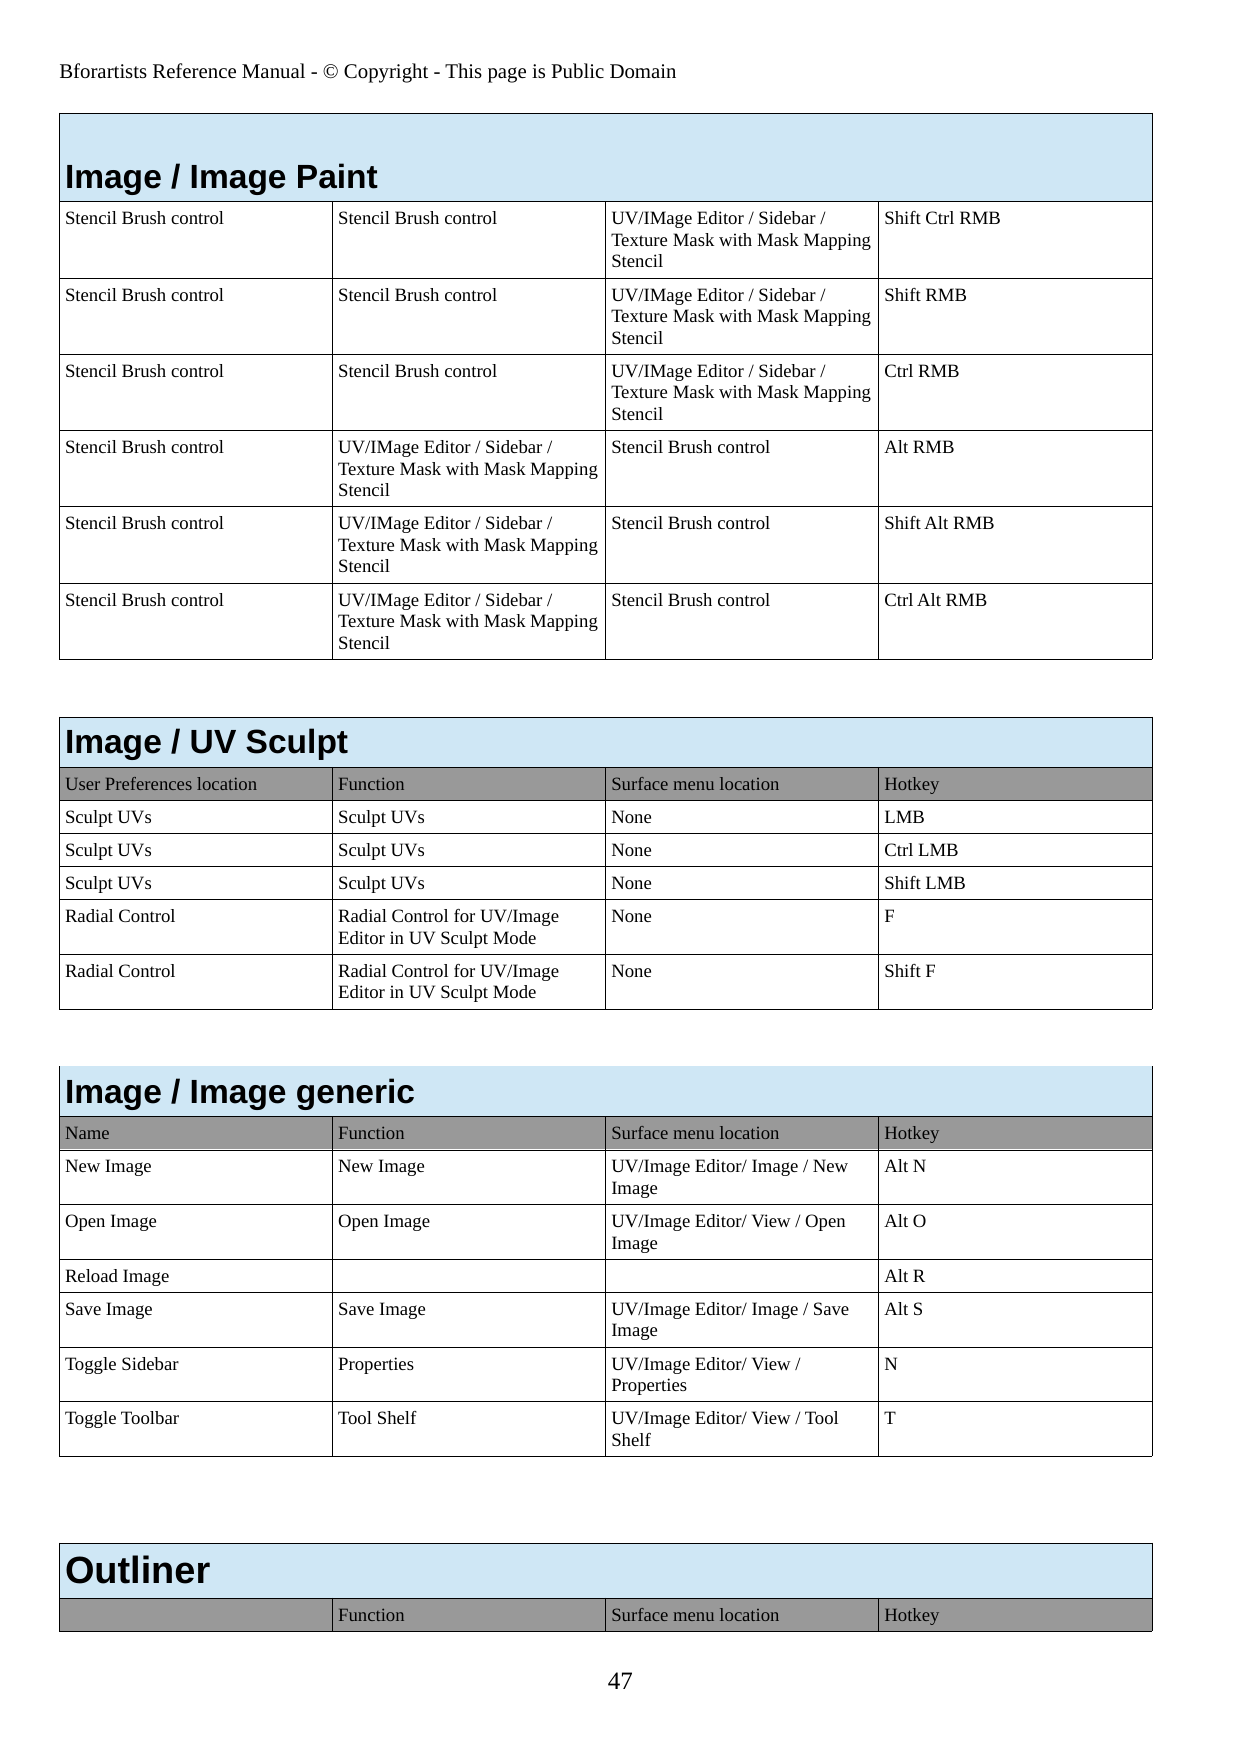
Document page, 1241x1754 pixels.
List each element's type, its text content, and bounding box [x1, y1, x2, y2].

table_cell UV/IMage Editor / Sidebar / Texture Mask with Mask Mapping Stencil [333, 584, 605, 659]
table_cell UV/IMage Editor / Sidebar / Texture Mask with Mask Mapping Stencil [333, 431, 605, 506]
table_cell Shift F [879, 955, 1152, 1009]
table_cell UV/Image Editor/ View / Properties [606, 1348, 878, 1401]
table_cell Function [333, 1117, 605, 1149]
table_cell Hotkey [879, 768, 1152, 800]
table_cell Toggle Toolbar [60, 1402, 332, 1456]
table_cell None [606, 801, 878, 833]
table_cell Radial Control [60, 955, 332, 1009]
table_cell Radial Control for UV/Image Editor in UV Sculpt Mode [333, 900, 605, 954]
table_cell UV/Image Editor/ View / Open Image [606, 1205, 878, 1259]
table_cell Stencil Brush control [333, 202, 605, 278]
table_cell F [879, 900, 1152, 954]
table_cell Function [333, 1599, 605, 1631]
table_cell Shift Alt RMB [879, 507, 1152, 583]
table_cell Sculpt UVs [333, 867, 605, 899]
table_cell Open Image [60, 1205, 332, 1259]
table_cell Stencil Brush control [333, 355, 605, 430]
table_cell Properties [333, 1348, 605, 1401]
table_cell Stencil Brush control [60, 431, 332, 506]
table_cell Save Image [60, 1293, 332, 1347]
table_cell Sculpt UVs [60, 834, 332, 866]
table_header Image / UV Sculpt [60, 718, 1152, 767]
table_cell Shift LMB [879, 867, 1152, 899]
table_cell Toggle Sidebar [60, 1348, 332, 1401]
table_cell [333, 1260, 605, 1292]
table_cell Alt RMB [879, 431, 1152, 506]
table_cell UV/IMage Editor / Sidebar / Texture Mask with Mask Mapping Stencil [606, 355, 878, 430]
table_cell Hotkey [879, 1117, 1152, 1149]
table_cell UV/IMage Editor / Sidebar / Texture Mask with Mask Mapping Stencil [606, 202, 878, 278]
table_header Outliner [60, 1544, 1152, 1598]
table_cell Alt R [879, 1260, 1152, 1292]
table_cell New Image [333, 1151, 605, 1204]
table_cell Stencil Brush control [60, 584, 332, 659]
table_cell [60, 1599, 332, 1631]
table_cell User Preferences location [60, 768, 332, 800]
table_cell Stencil Brush control [60, 507, 332, 583]
table_cell Open Image [333, 1205, 605, 1259]
table_cell Tool Shelf [333, 1402, 605, 1456]
table_cell LMB [879, 801, 1152, 833]
table_cell Surface menu location [606, 768, 878, 800]
table_header Image / Image generic [60, 1066, 1152, 1116]
table_cell Stencil Brush control [606, 507, 878, 583]
table_cell UV/IMage Editor / Sidebar / Texture Mask with Mask Mapping Stencil [333, 507, 605, 583]
table_cell Stencil Brush control [606, 584, 878, 659]
table_cell UV/Image Editor/ View / Tool Shelf [606, 1402, 878, 1456]
table_cell Shift Ctrl RMB [879, 202, 1152, 278]
table_cell Ctrl RMB [879, 355, 1152, 430]
table_cell Reload Image [60, 1260, 332, 1292]
table_cell Sculpt UVs [333, 834, 605, 866]
table_cell Alt S [879, 1293, 1152, 1347]
table_cell Radial Control for UV/Image Editor in UV Sculpt Mode [333, 955, 605, 1009]
table_cell Stencil Brush control [60, 202, 332, 278]
table_cell Stencil Brush control [60, 279, 332, 354]
table_cell None [606, 900, 878, 954]
table_cell UV/Image Editor/ Image / New Image [606, 1151, 878, 1204]
table_cell New Image [60, 1151, 332, 1204]
table_cell T [879, 1402, 1152, 1456]
table_cell Shift RMB [879, 279, 1152, 354]
table_cell Surface menu location [606, 1117, 878, 1149]
table_cell None [606, 955, 878, 1009]
table_cell Hotkey [879, 1599, 1152, 1631]
table_cell Surface menu location [606, 1599, 878, 1631]
table_cell UV/IMage Editor / Sidebar / Texture Mask with Mask Mapping Stencil [606, 279, 878, 354]
table_cell N [879, 1348, 1152, 1401]
table_cell Ctrl Alt RMB [879, 584, 1152, 659]
table_cell Stencil Brush control [333, 279, 605, 354]
table_header Image / Image Paint [60, 114, 1152, 201]
table_cell Stencil Brush control [60, 355, 332, 430]
table_cell Alt N [879, 1151, 1152, 1204]
table_cell Name [60, 1117, 332, 1149]
table_cell Sculpt UVs [60, 867, 332, 899]
table_cell Sculpt UVs [333, 801, 605, 833]
table_cell None [606, 834, 878, 866]
table_cell Radial Control [60, 900, 332, 954]
table_cell Sculpt UVs [60, 801, 332, 833]
table_cell None [606, 867, 878, 899]
table_cell Ctrl LMB [879, 834, 1152, 866]
table_cell Alt O [879, 1205, 1152, 1259]
table_cell UV/Image Editor/ Image / Save Image [606, 1293, 878, 1347]
table_cell Function [333, 768, 605, 800]
table_cell Stencil Brush control [606, 431, 878, 506]
table_cell Save Image [333, 1293, 605, 1347]
table_cell [606, 1260, 878, 1292]
